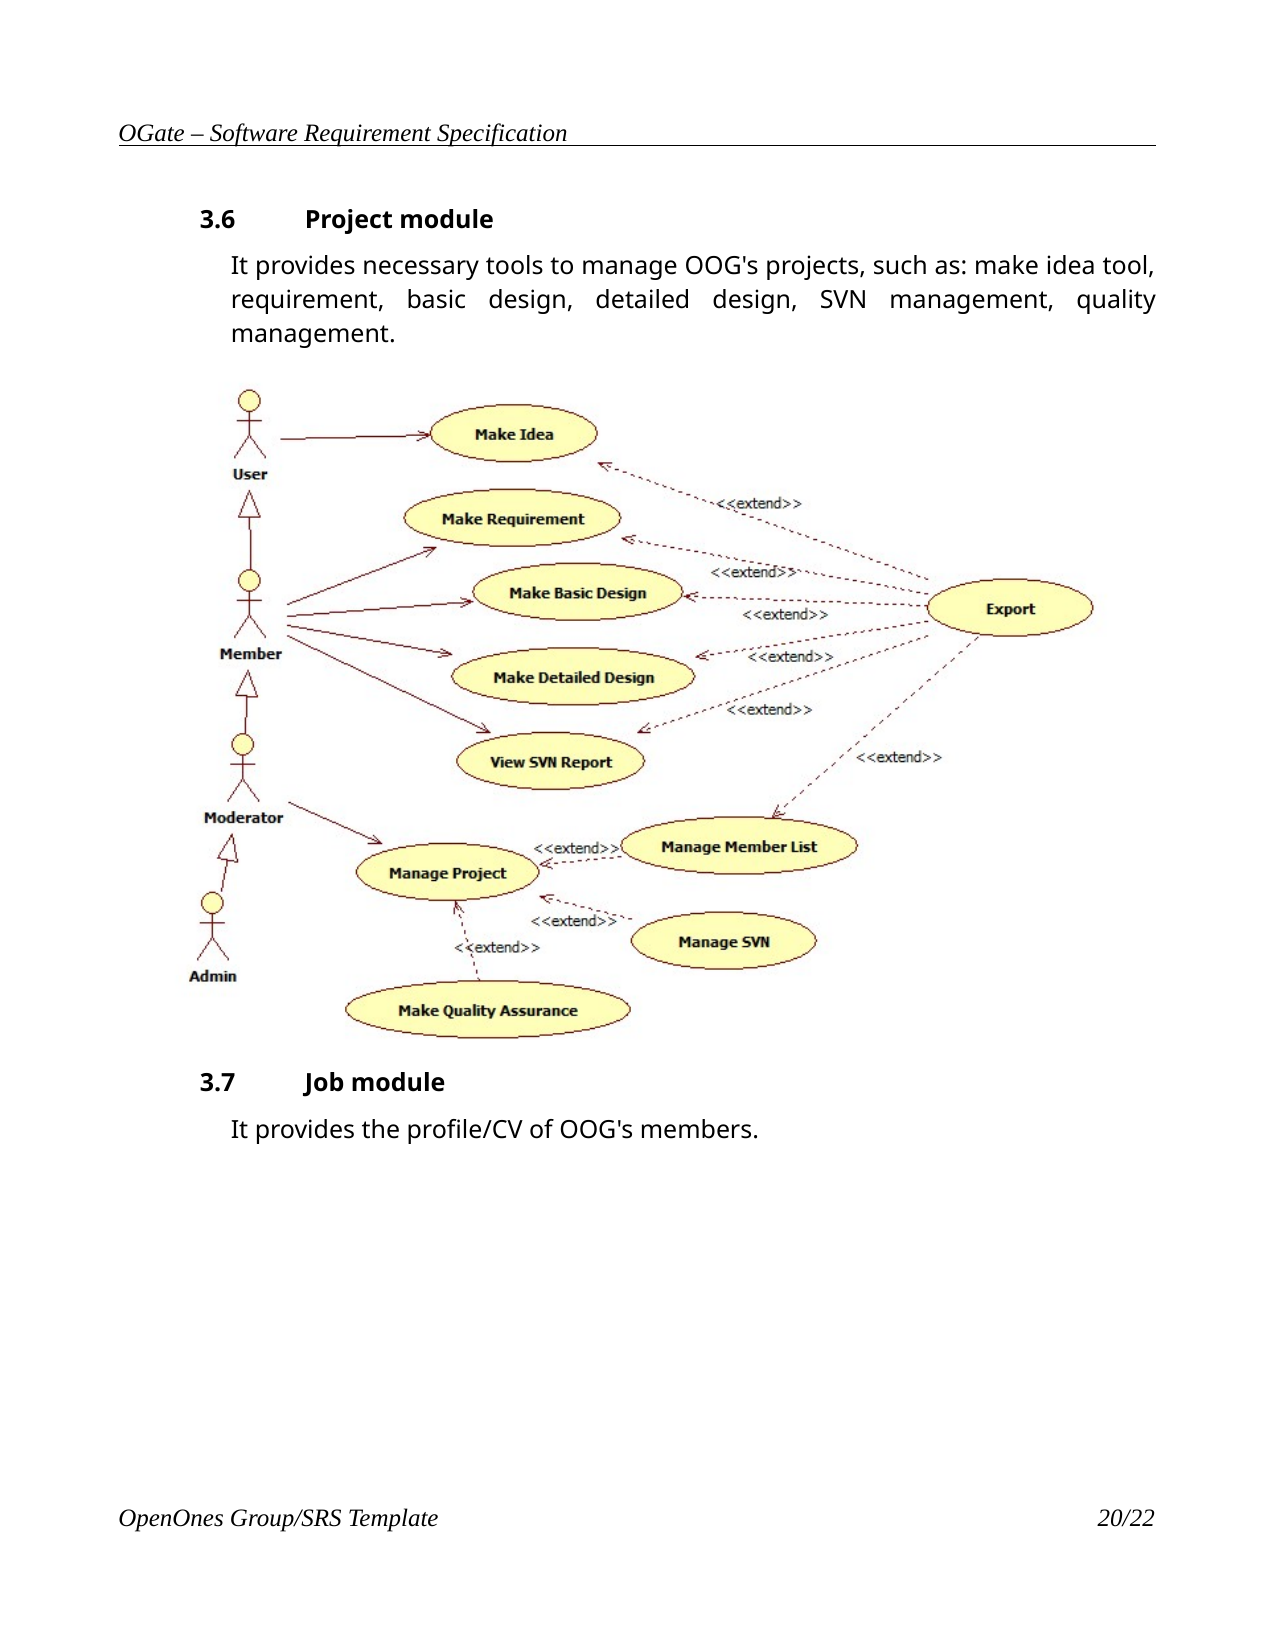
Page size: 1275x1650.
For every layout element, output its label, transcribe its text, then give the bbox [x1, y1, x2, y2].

list It provides necessary tools to manage OOG's projects, such as: make idea tool, requirement, basic design, detailed design, SVN management, quality management. [193, 248, 1157, 350]
subtitle Project module [193, 201, 1157, 235]
subtitle Job module [193, 702, 1157, 1099]
picture [155, 362, 1120, 1065]
list It provides the profile/CV of OOG's members. [193, 1111, 1157, 1146]
